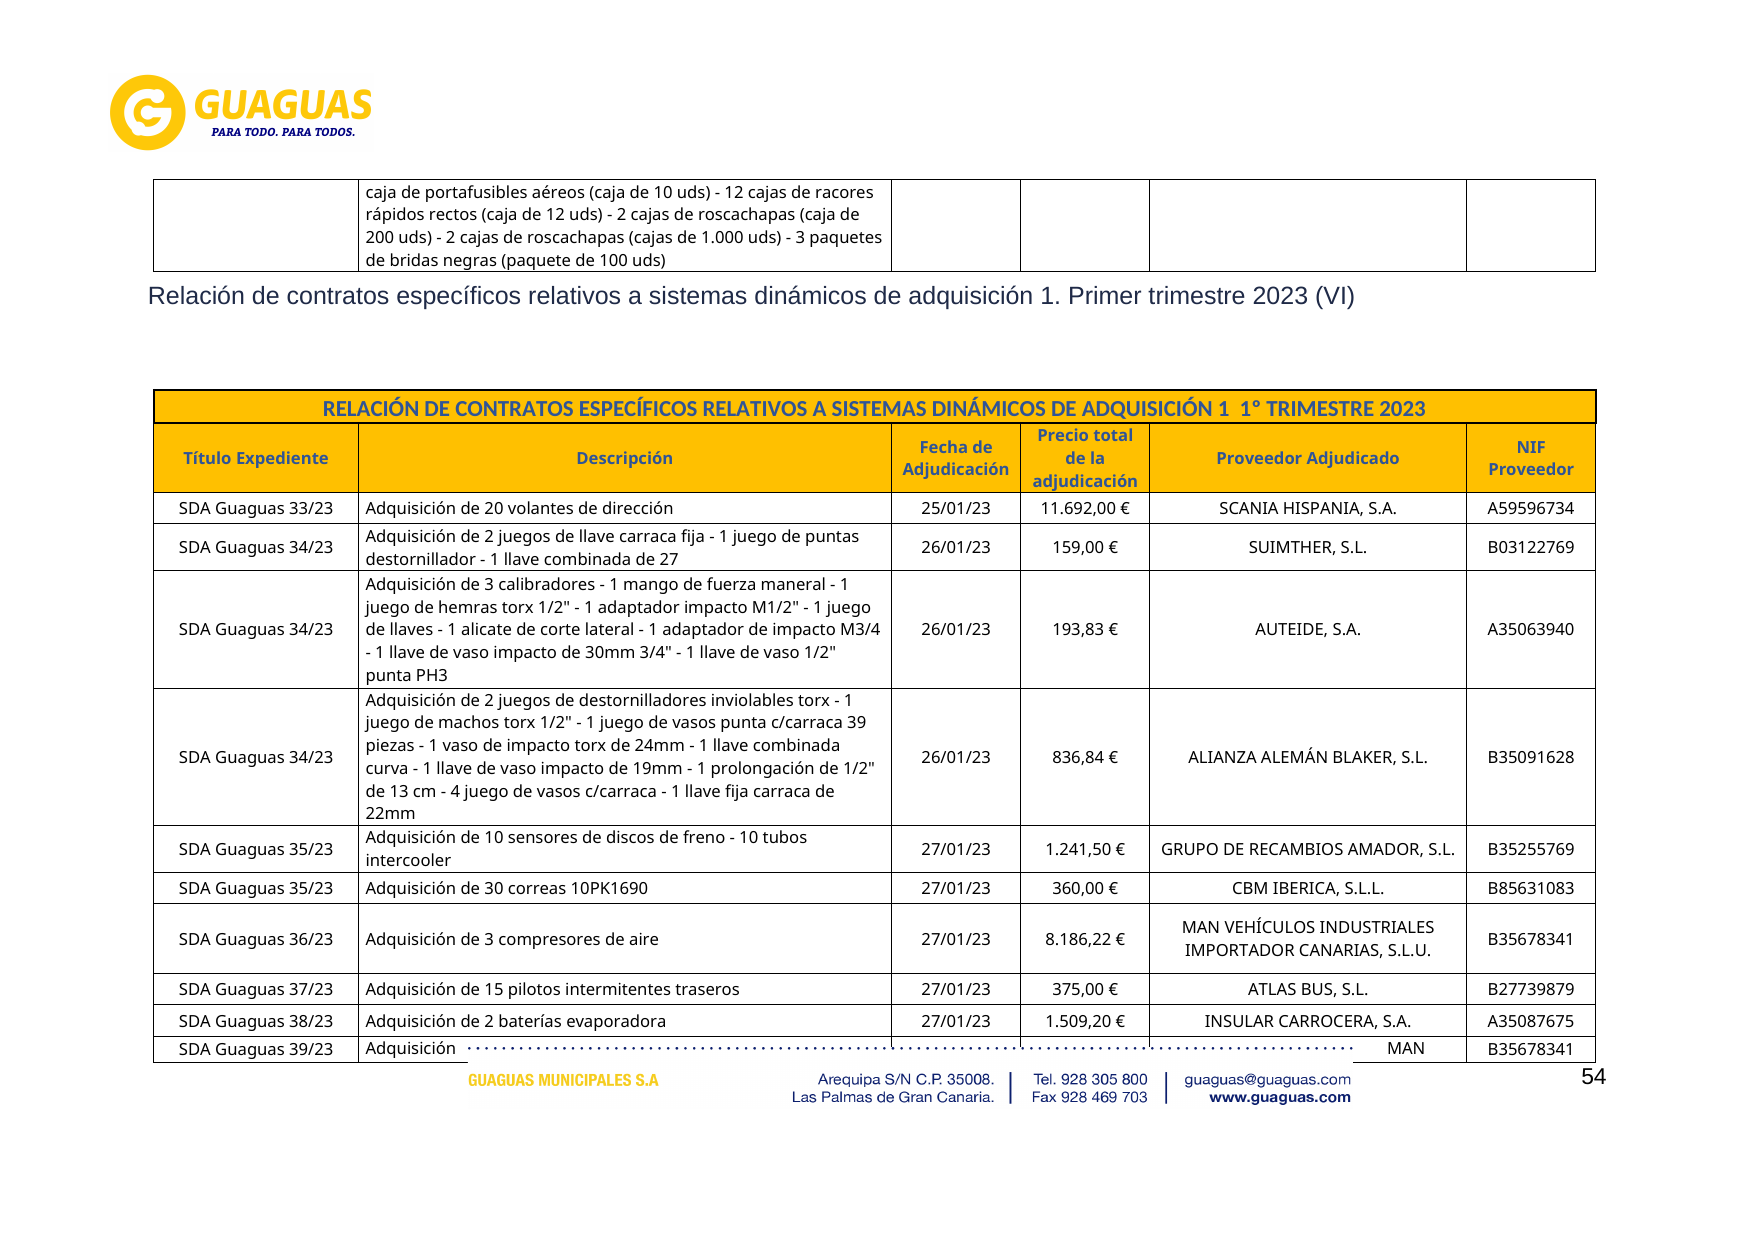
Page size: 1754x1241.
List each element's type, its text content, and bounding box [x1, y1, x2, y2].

table_cell 375,00 € [1021, 974, 1149, 1004]
table_cell [1150, 180, 1466, 271]
table_cell Descripción [359, 424, 891, 492]
table_cell SCANIA HISPANIA, S.A. [1150, 493, 1466, 523]
table_cell 26/01/23 [892, 689, 1020, 825]
table_header RELACIÓN DE CONTRATOS ESPECÍFICOS RELATIVOS A SISTEMAS DINÁMICOS DE ADQUISICIÓN 1 1º TRIMESTRE 2023 [155, 391, 1595, 422]
table_cell SDA Guaguas 38/23 [154, 1005, 358, 1036]
table_cell SDA Guaguas 34/23 [154, 571, 358, 687]
table_cell SDA Guaguas 35/23 [154, 826, 358, 872]
table_cell Adquisición de 10 sensores de discos de freno - 10 tubos intercooler [359, 826, 891, 872]
table_cell [154, 180, 358, 271]
table_cell B35255769 [1467, 826, 1595, 872]
table_cell Adquisición de 15 pilotos intermitentes traseros [359, 974, 891, 1004]
table_cell B35678341 [1467, 904, 1595, 973]
table_cell SDA Guaguas 34/23 [154, 689, 358, 825]
table_cell SDA Guaguas 34/23 [154, 524, 358, 570]
table_cell Adquisición de 2 baterías evaporadora [359, 1005, 891, 1036]
table_cell Título Expediente [154, 424, 358, 492]
table_cell [1021, 1037, 1149, 1047]
table_cell Adquisición de 2 juegos de destornilladores inviolables torx - 1 juego de machos torx 1/2" - 1 juego de vasos punta c/carraca 39 piezas - 1 vaso de impacto torx de 24mm - 1 llave combinada curva - 1 llave de vaso impacto de 19mm - 1 prolongación de 1/2" de 13 cm - 4 juego de vasos c/carraca - 1 llave fija carraca de 22mm [359, 689, 891, 825]
table_cell Fecha de Adjudicación [892, 424, 1020, 492]
table_cell Proveedor Adjudicado [1150, 424, 1466, 492]
table_cell B27739879 [1467, 974, 1595, 1004]
table_cell ALIANZA ALEMÁN BLAKER, S.L. [1150, 689, 1466, 825]
table_cell 27/01/23 [892, 873, 1020, 903]
table_cell 8.186,22 € [1021, 904, 1149, 973]
text Relación de contratos específicos relativos a sistemas dinámicos de adquisición 1. Primer trimestre 2023 (VI) [148, 281, 1606, 310]
table_cell B35678341 [1467, 1037, 1595, 1062]
table_cell 1.241,50 € [1021, 826, 1149, 872]
table_cell GRUPO DE RECAMBIOS AMADOR, S.L. [1150, 826, 1466, 872]
table_cell 26/01/23 [892, 524, 1020, 570]
table_cell SDA Guaguas 36/23 [154, 904, 358, 973]
table_cell CBM IBERICA, S.L.L. [1150, 873, 1466, 903]
table_cell [1467, 180, 1595, 271]
table_cell AUTEIDE, S.A. [1150, 571, 1466, 687]
table_cell 836,84 € [1021, 689, 1149, 825]
table_cell SDA Guaguas 35/23 [154, 873, 358, 903]
table_cell SUIMTHER, S.L. [1150, 524, 1466, 570]
table_cell INSULAR CARROCERA, S.A. [1150, 1005, 1466, 1036]
table_cell 27/01/23 [892, 1005, 1020, 1036]
table_cell Adquisición de 3 calibradores - 1 mango de fuerza maneral - 1 juego de hemras torx 1/2" - 1 adaptador impacto M1/2" - 1 juego de llaves - 1 alicate de corte lateral - 1 adaptador de impacto M3/4 - 1 llave de vaso impacto de 30mm 3/4" - 1 llave de vaso 1/2" punta PH3 [359, 571, 891, 687]
table_cell 27/01/23 [892, 904, 1020, 973]
table_cell A35087675 [1467, 1005, 1595, 1036]
table_cell MAN VEHÍCULOS INDUSTRIALES IMPORTADOR CANARIAS, S.L.U. [1150, 904, 1466, 973]
table_cell A35063940 [1467, 571, 1595, 687]
table_cell B35091628 [1467, 689, 1595, 825]
table_cell caja de portafusibles aéreos (caja de 10 uds) - 12 cajas de racores rápidos rectos (caja de 12 uds) - 2 cajas de roscachapas (caja de 200 uds) - 2 cajas de roscachapas (cajas de 1.000 uds) - 3 paquetes de bridas negras (paquete de 100 uds) [359, 180, 891, 271]
table_cell Adquisición de 3 compresores de aire [359, 904, 891, 973]
table_cell 27/01/23 [892, 974, 1020, 1004]
table_cell SDA Guaguas 39/23 [154, 1037, 358, 1062]
table_cell NIF Proveedor [1467, 424, 1595, 492]
table_cell 1.509,20 € [1021, 1005, 1149, 1036]
table_cell A59596734 [1467, 493, 1595, 523]
table_cell B85631083 [1467, 873, 1595, 903]
table_cell SDA Guaguas 37/23 [154, 974, 358, 1004]
table_cell 27/01/23 [892, 826, 1020, 872]
table_cell MAN [1150, 1037, 1466, 1062]
table_cell 25/01/23 [892, 493, 1020, 523]
table_cell 193,83 € [1021, 571, 1149, 687]
table_cell Adquisición de 30 correas 10PK1690 [359, 873, 891, 903]
table_cell [892, 1037, 1020, 1047]
table_cell 26/01/23 [892, 571, 1020, 687]
table_cell 159,00 € [1021, 524, 1149, 570]
table_cell Precio total de la adjudicación [1021, 424, 1149, 492]
table_cell SDA Guaguas 33/23 [154, 493, 358, 523]
table_cell Adquisición de 2 juegos de llave carraca fija - 1 juego de puntas destornillador - 1 llave combinada de 27 [359, 524, 891, 570]
table_cell [892, 180, 1020, 271]
table_cell B03122769 [1467, 524, 1595, 570]
table_cell Adquisición [359, 1037, 891, 1062]
table_cell 360,00 € [1021, 873, 1149, 903]
table_cell [1021, 180, 1149, 271]
table_cell 11.692,00 € [1021, 493, 1149, 523]
table_cell Adquisición de 20 volantes de dirección [359, 493, 891, 523]
table_cell ATLAS BUS, S.L. [1150, 974, 1466, 1004]
